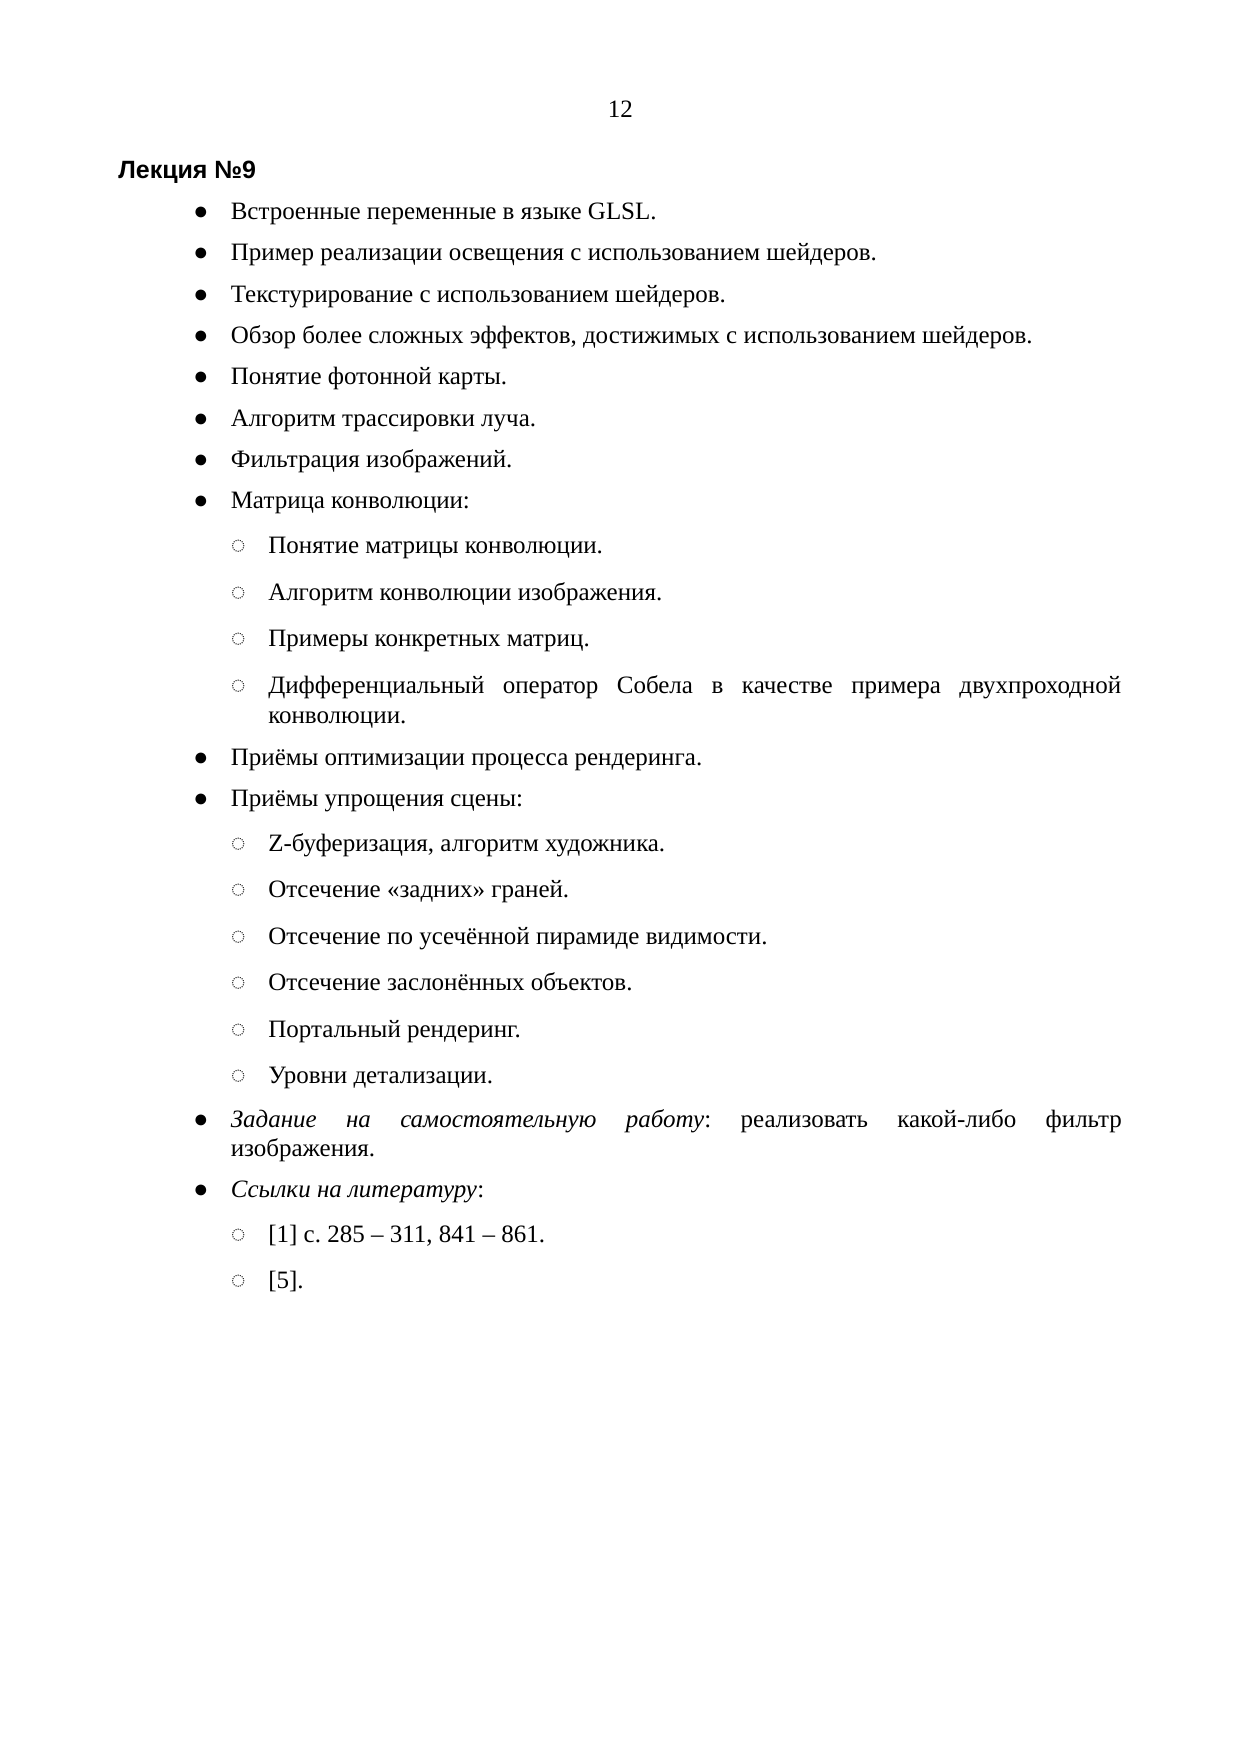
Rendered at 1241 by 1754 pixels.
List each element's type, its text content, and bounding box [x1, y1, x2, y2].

list Фильтрация изображений. [193, 444, 1122, 473]
subtitle Лекция №9 [118, 155, 1122, 183]
list Пример реализации освещения с использованием шейдеров. [193, 237, 1122, 266]
list Приёмы упрощения сцены: [193, 783, 1122, 812]
list Z-буферизация, алгоритм художника. [231, 824, 1122, 858]
list Отсечение «задних» граней. [231, 871, 1122, 905]
list Понятие фотонной карты. [193, 361, 1122, 390]
list Текстурирование с использованием шейдеров. [193, 278, 1122, 307]
list Примеры конкретных матриц. [231, 620, 1122, 654]
list Ссылки на литературу: [193, 1174, 1122, 1203]
list Алгоритм конволюции изображения. [231, 573, 1122, 607]
list [1] с. 285 – 311, 841 – 861. [231, 1215, 1122, 1249]
list Приёмы оптимизации процесса рендеринга. [193, 742, 1122, 771]
list Задание на самостоятельную работу: реализовать какой-либо фильтр изображения. [193, 1104, 1122, 1161]
list Встроенные переменные в языке GLSL. [193, 196, 1122, 225]
list Обзор более сложных эффектов, достижимых с использованием шейдеров. [193, 320, 1122, 349]
list Отсечение по усечённой пирамиде видимости. [231, 917, 1122, 952]
list [5]. [231, 1262, 1122, 1296]
list Алгоритм трассировки луча. [193, 403, 1122, 431]
list Отсечение заслонённых объектов. [231, 964, 1122, 998]
list Уровни детализации. [231, 1057, 1122, 1091]
list Портальный рендеринг. [231, 1011, 1122, 1045]
list Понятие матрицы конволюции. [231, 527, 1122, 561]
list Дифференциальный оператор Собела в качестве примера двухпроходной конволюции. [231, 666, 1122, 729]
list Матрица конволюции: [193, 485, 1122, 514]
